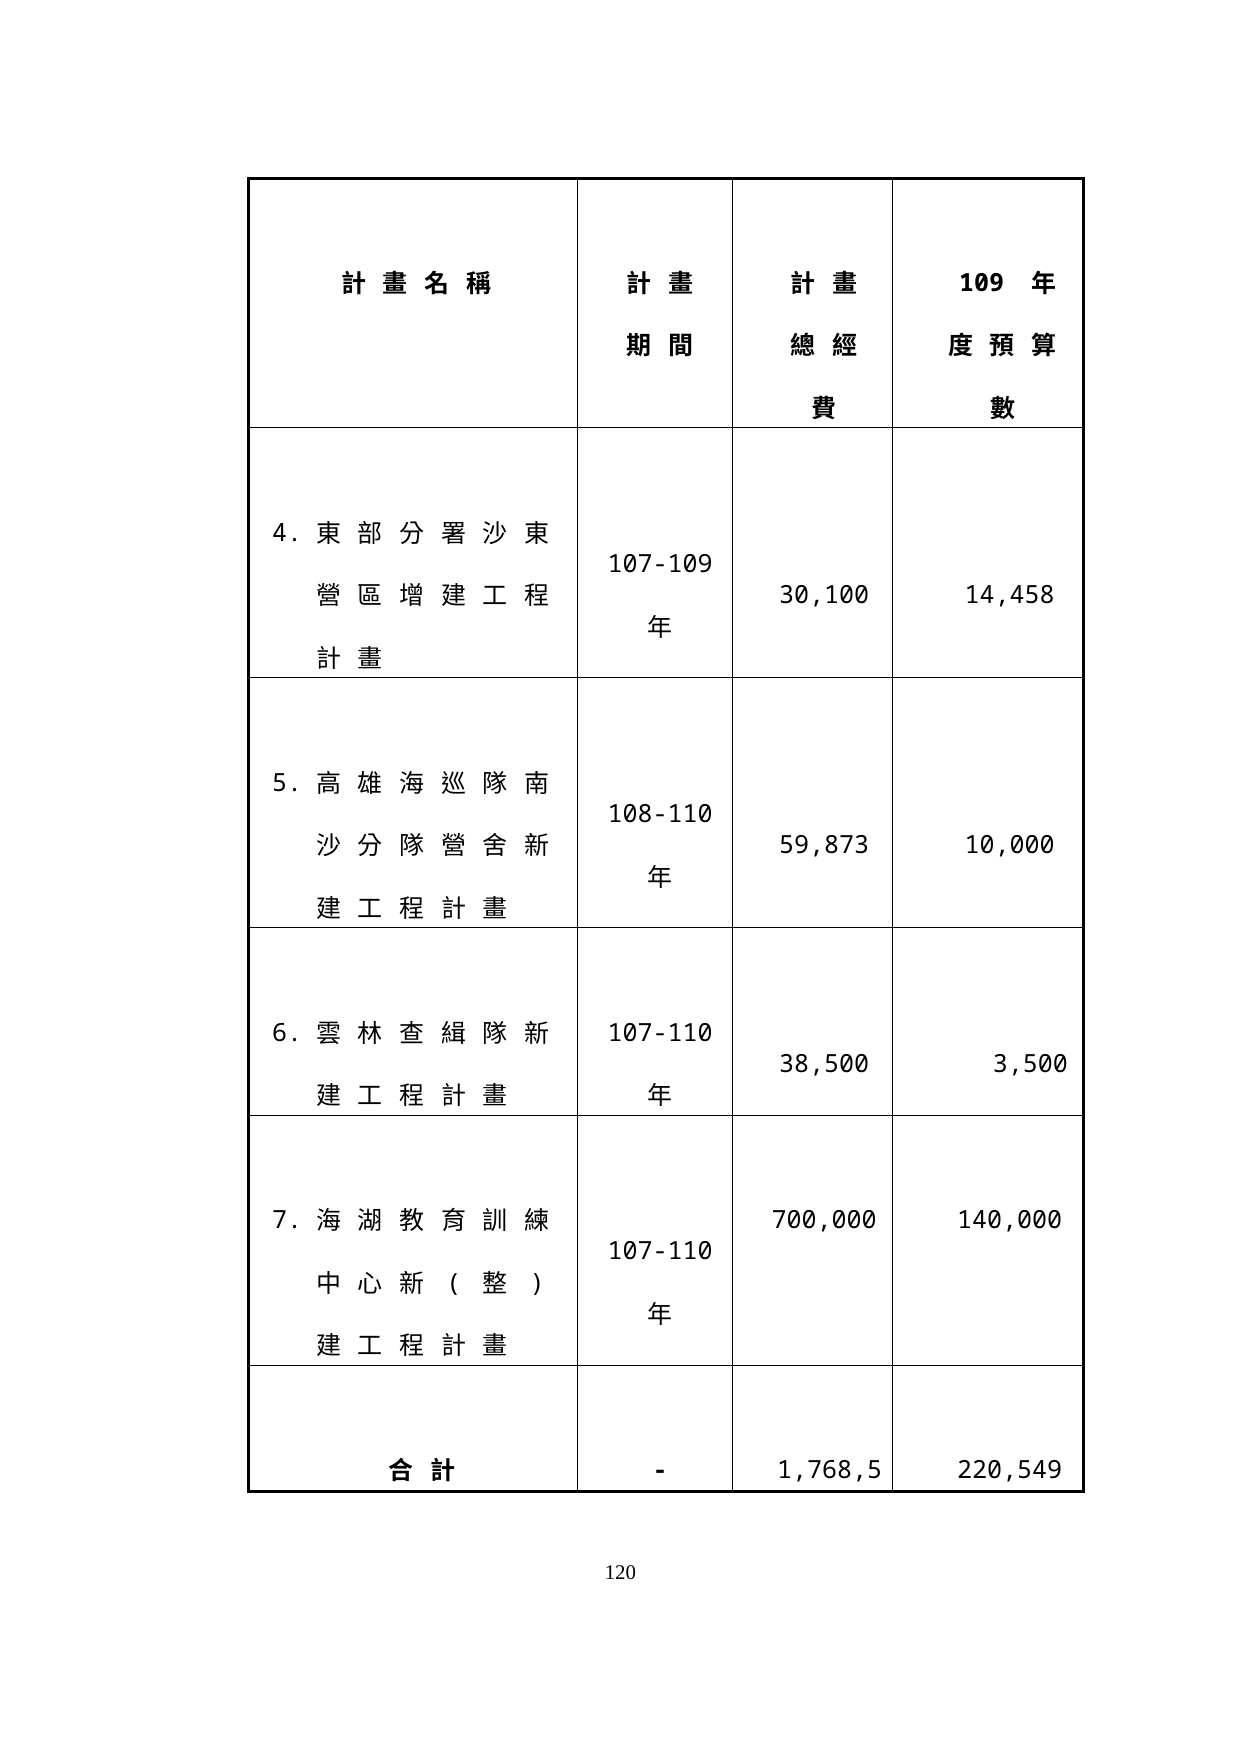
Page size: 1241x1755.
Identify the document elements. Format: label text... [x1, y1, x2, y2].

table_cell 合計 [250, 1366, 577, 1490]
table_cell 700,000 [733, 1116, 892, 1365]
table_cell 107-110年 [578, 928, 732, 1115]
table_cell 7.海湖教育訓練中心新(整)建工程計畫 [250, 1116, 577, 1365]
table_header 109年度預算數 [893, 180, 1082, 427]
table_cell 38,500 [733, 928, 892, 1115]
table_cell 6.雲林查緝隊新建工程計畫 [250, 928, 577, 1115]
table_cell 107-110年 [578, 1116, 732, 1365]
table_cell 14,458 [893, 428, 1082, 677]
table_cell 3,500 [893, 928, 1082, 1115]
table_cell 220,549 [893, 1366, 1082, 1490]
table_cell 108-110年 [578, 678, 732, 927]
table_cell 1,768,5 [733, 1366, 892, 1490]
table_cell 107-109年 [578, 428, 732, 677]
table_cell 30,100 [733, 428, 892, 677]
table_cell 4.東部分署沙東營區增建工程計畫 [250, 428, 577, 677]
table_cell 10,000 [893, 678, 1082, 927]
table_header 計畫名稱 [250, 180, 577, 427]
table_header 計畫總經費 [733, 180, 892, 427]
table_cell 5.高雄海巡隊南沙分隊營舍新建工程計畫 [250, 678, 577, 927]
table_header 計畫期間 [578, 180, 732, 427]
table_cell 59,873 [733, 678, 892, 927]
table_cell - [578, 1366, 732, 1490]
table_cell 140,000 [893, 1116, 1082, 1365]
